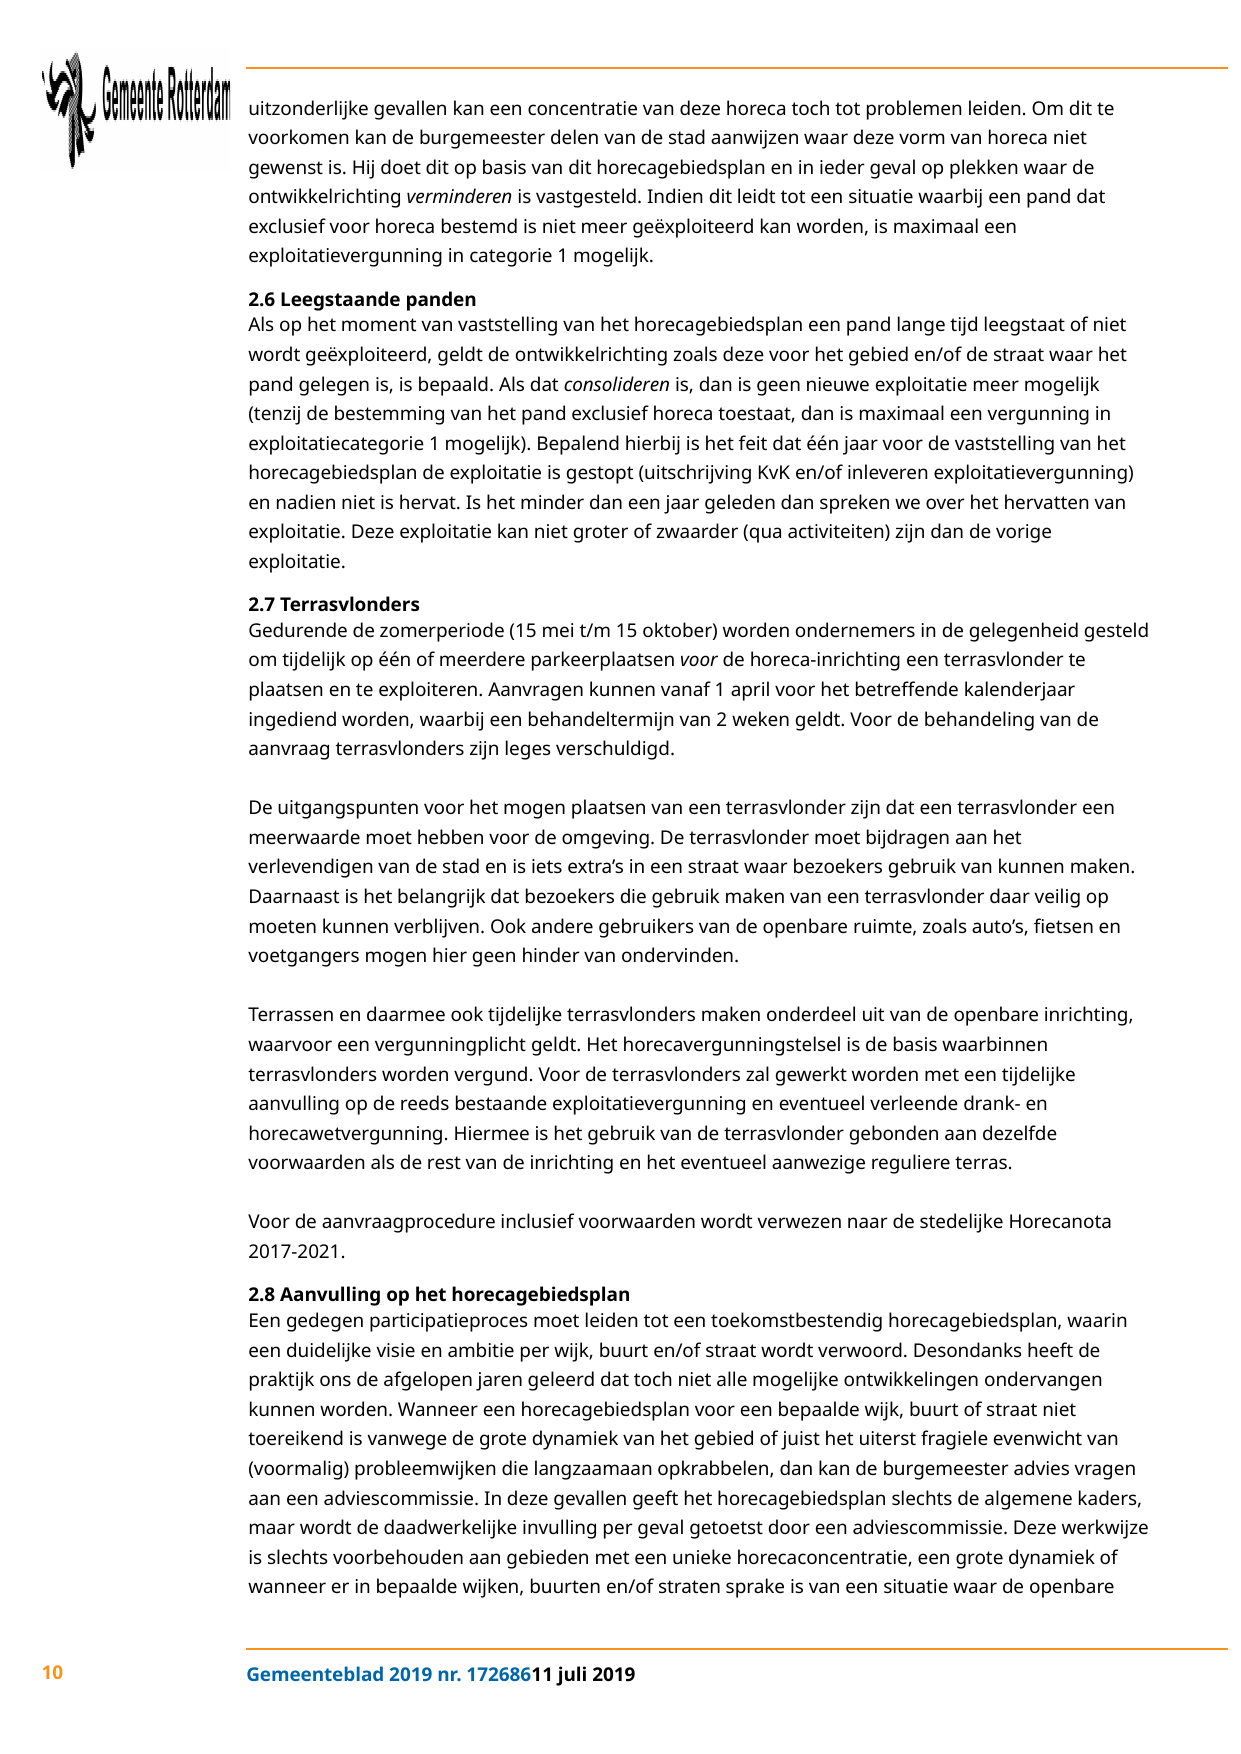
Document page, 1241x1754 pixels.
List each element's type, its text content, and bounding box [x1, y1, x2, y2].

picture [41, 47, 231, 172]
text Als op het moment van vaststelling van het horecagebiedsplan een pand lange tijd leegstaat of niet wordt geëxploiteerd, geldt de ontwikkelrichting zoals deze voor het gebied en/of de straat waar het pand gelegen is, is bepaald. Als dat consolideren is, dan is geen nieuwe exploitatie meer mogelijk (tenzij de bestemming van het pand exclusief horeca toestaat, dan is maximaal een vergunning in exploitatiecategorie 1 mogelijk). Bepalend hierbij is het feit dat één jaar voor de vaststelling van het horecagebiedsplan de exploitatie is gestopt (uitschrijving KvK en/of inleveren exploitatievergunning) en nadien niet is hervat. Is het minder dan een jaar geleden dan spreken we over het hervatten van exploitatie. Deze exploitatie kan niet groter of zwaarder (qua activiteiten) zijn dan de vorige exploitatie. [248, 312, 1152, 574]
text De uitgangspunten voor het mogen plaatsen van een terrasvlonder zijn dat een terrasvlonder een meerwaarde moet hebben voor de omgeving. De terrasvlonder moet bijdragen aan het verlevendigen van de stad en is iets extra’s in een straat waar bezoekers gebruik van kunnen maken. Daarnaast is het belangrijk dat bezoekers die gebruik maken van een terrasvlonder daar veilig op moeten kunnen verblijven. Ook andere gebruikers van de openbare ruimte, zoals auto’s, fietsen en voetgangers mogen hier geen hinder van ondervinden. [248, 794, 1152, 968]
text uitzonderlijke gevallen kan een concentratie van deze horeca toch tot problemen leiden. Om dit te voorkomen kan de burgemeester delen van de stad aanwijzen waar deze vorm van horeca niet gewenst is. Hij doet dit op basis van dit horecagebiedsplan en in ieder geval op plekken waar de ontwikkelrichting verminderen is vastgesteld. Indien dit leidt tot een situatie waarbij een pand dat exclusief voor horeca bestemd is niet meer geëxploiteerd kan worden, is maximaal een exploitatievergunning in categorie 1 mogelijk. [248, 95, 1152, 268]
text 2.7 Terrasvlonders [248, 591, 1152, 617]
text Terrassen en daarmee ook tijdelijke terrasvlonders maken onderdeel uit van de openbare inrichting, waarvoor een vergunningplicht geldt. Het horecavergunningstelsel is de basis waarbinnen terrasvlonders worden vergund. Voor de terrasvlonders zal gewerkt worden met een tijdelijke aanvulling op de reeds bestaande exploitatievergunning en eventueel verleende drank- en horecawetvergunning. Hiermee is het gebruik van de terrasvlonder gebonden aan dezelfde voorwaarden als de rest van de inrichting en het eventueel aanwezige reguliere terras. [248, 1002, 1152, 1175]
text Een gedegen participatieproces moet leiden tot een toekomstbestendig horecagebiedsplan, waarin een duidelijke visie en ambitie per wijk, buurt en/of straat wordt verwoord. Desondanks heeft de praktijk ons de afgelopen jaren geleerd dat toch niet alle mogelijke ontwikkelingen ondervangen kunnen worden. Wanneer een horecagebiedsplan voor een bepaalde wijk, buurt of straat niet toereikend is vanwege de grote dynamiek van het gebied of juist het uiterst fragiele evenwicht van (voormalig) probleemwijken die langzaamaan opkrabbelen, dan kan de burgemeester advies vragen aan een adviescommissie. In deze gevallen geeft het horecagebiedsplan slechts de algemene kaders, maar wordt de daadwerkelijke invulling per geval getoetst door een adviescommissie. Deze werkwijze is slechts voorbehouden aan gebieden met een unieke horecaconcentratie, een grote dynamiek of wanneer er in bepaalde wijken, buurten en/of straten sprake is van een situatie waar de openbare [248, 1307, 1152, 1599]
text Gedurende de zomerperiode (15 mei t/m 15 oktober) worden ondernemers in de gelegenheid gesteld om tijdelijk op één of meerdere parkeerplaatsen voor de horeca-inrichting een terrasvlonder te plaatsen en te exploiteren. Aanvragen kunnen vanaf 1 april voor het betreffende kalenderjaar ingediend worden, waarbij een behandeltermijn van 2 weken geldt. Voor de behandeling van de aanvraag terrasvlonders zijn leges verschuldigd. [248, 617, 1152, 761]
text Voor de aanvraagprocedure inclusief voorwaarden wordt verwezen naar de stedelijke Horecanota 2017-2021. [248, 1209, 1152, 1264]
text 2.6 Leegstaande panden [248, 286, 1152, 312]
text 2.8 Aanvulling op het horecagebiedsplan [248, 1281, 1152, 1307]
